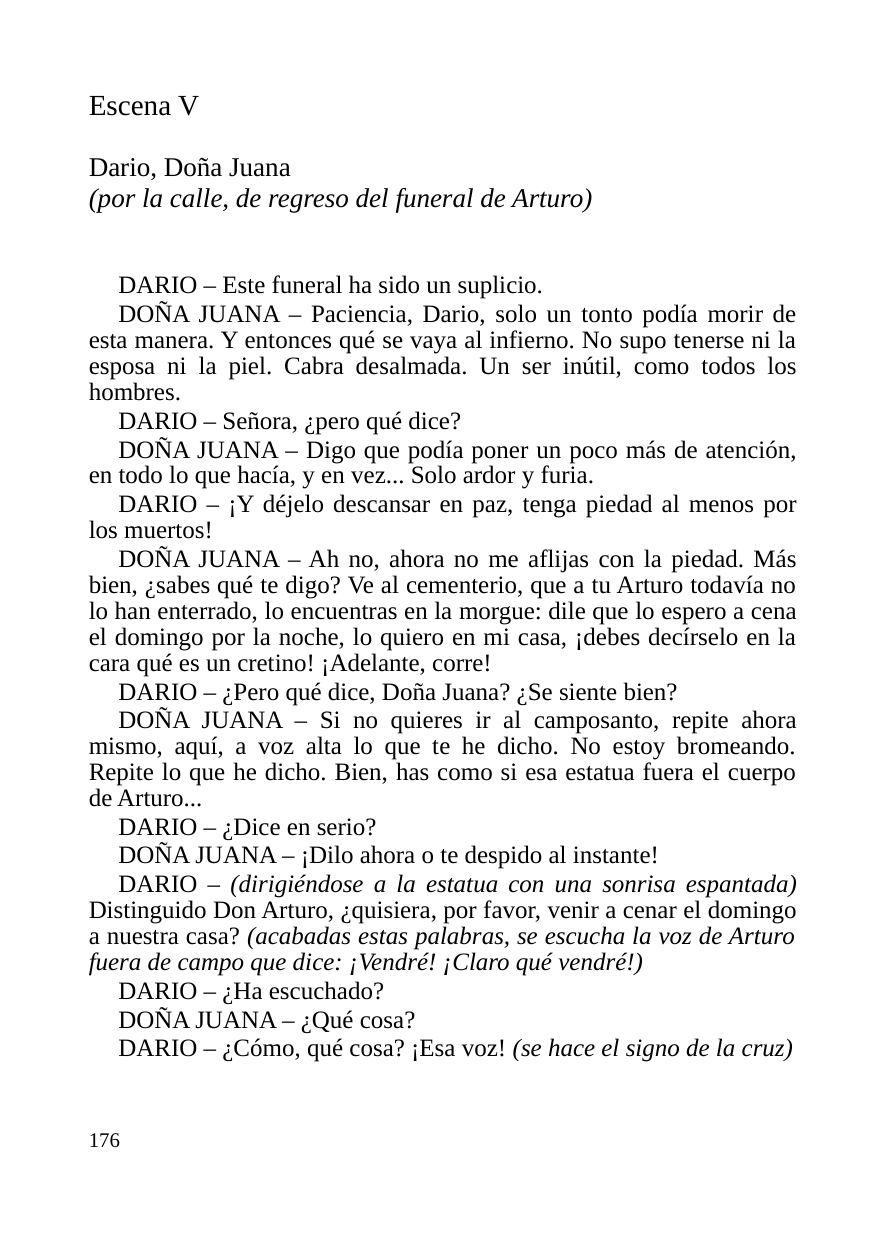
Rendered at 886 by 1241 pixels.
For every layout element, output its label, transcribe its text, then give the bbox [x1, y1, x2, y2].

text Dario, Doña Juana [88, 151, 797, 182]
text DOÑA JUANA – Si no quieres ir al camposanto, repite ahora mismo, aquí, a voz alta lo que te he dicho. No estoy bromeando. Repite lo que he dicho. Bien, has como si esa estatua fuera el cuerpo de Arturo... [88, 705, 797, 812]
text DARIO – ¿Ha escuchado? [88, 976, 797, 1005]
text DOÑA JUANA – Digo que podía poner un poco más de atención, en todo lo que hacía, y en vez... Solo ardor y furia. [88, 435, 797, 489]
text DARIO – (dirigiéndose a la estatua con una sonrisa espantada) Distinguido Don Arturo, ¿quisiera, por favor, venir a cenar el domingo a nuestra casa? (acabadas estas palabras, se escucha la voz de Arturo fuera de campo que dice: ¡Vendré! ¡Claro qué vendré!) [88, 869, 797, 976]
text DARIO – ¡Y déjelo descansar en paz, tenga piedad al menos por los muertos! [88, 489, 797, 544]
text DOÑA JUANA – ¡Dilo ahora o te despido al instante! [88, 841, 797, 869]
text Escena V [88, 88, 797, 122]
text DOÑA JUANA – ¿Qué cosa? [88, 1005, 797, 1033]
text DARIO – Señora, ¿pero qué dice? [88, 406, 797, 435]
text DARIO – ¿Dice en serio? [88, 812, 797, 841]
text DARIO – ¿Pero qué dice, Doña Juana? ¿Se siente bien? [88, 677, 797, 705]
text DARIO – ¿Cómo, qué cosa? ¡Esa voz! (se hace el signo de la cruz) [88, 1033, 797, 1062]
text (por la calle, de regreso del funeral de Arturo) [88, 182, 797, 213]
text DOÑA JUANA – Ah no, ahora no me aflijas con la piedad. Más bien, ¿sabes qué te digo? Ve al cementerio, que a tu Arturo todavía no lo han enterrado, lo encuentras en la morgue: dile que lo espero a cena el domingo por la noche, lo quiero en mi casa, ¡debes decírselo en la cara qué es un cretino! ¡Adelante, corre! [88, 544, 797, 677]
text DOÑA JUANA – Paciencia, Dario, solo un tonto podía morir de esta manera. Y entonces qué se vaya al infierno. No supo tenerse ni la esposa ni la piel. Cabra desalmada. Un ser inútil, como todos los hombres. [88, 299, 797, 406]
text DARIO – Este funeral ha sido un suplicio. [88, 271, 797, 299]
